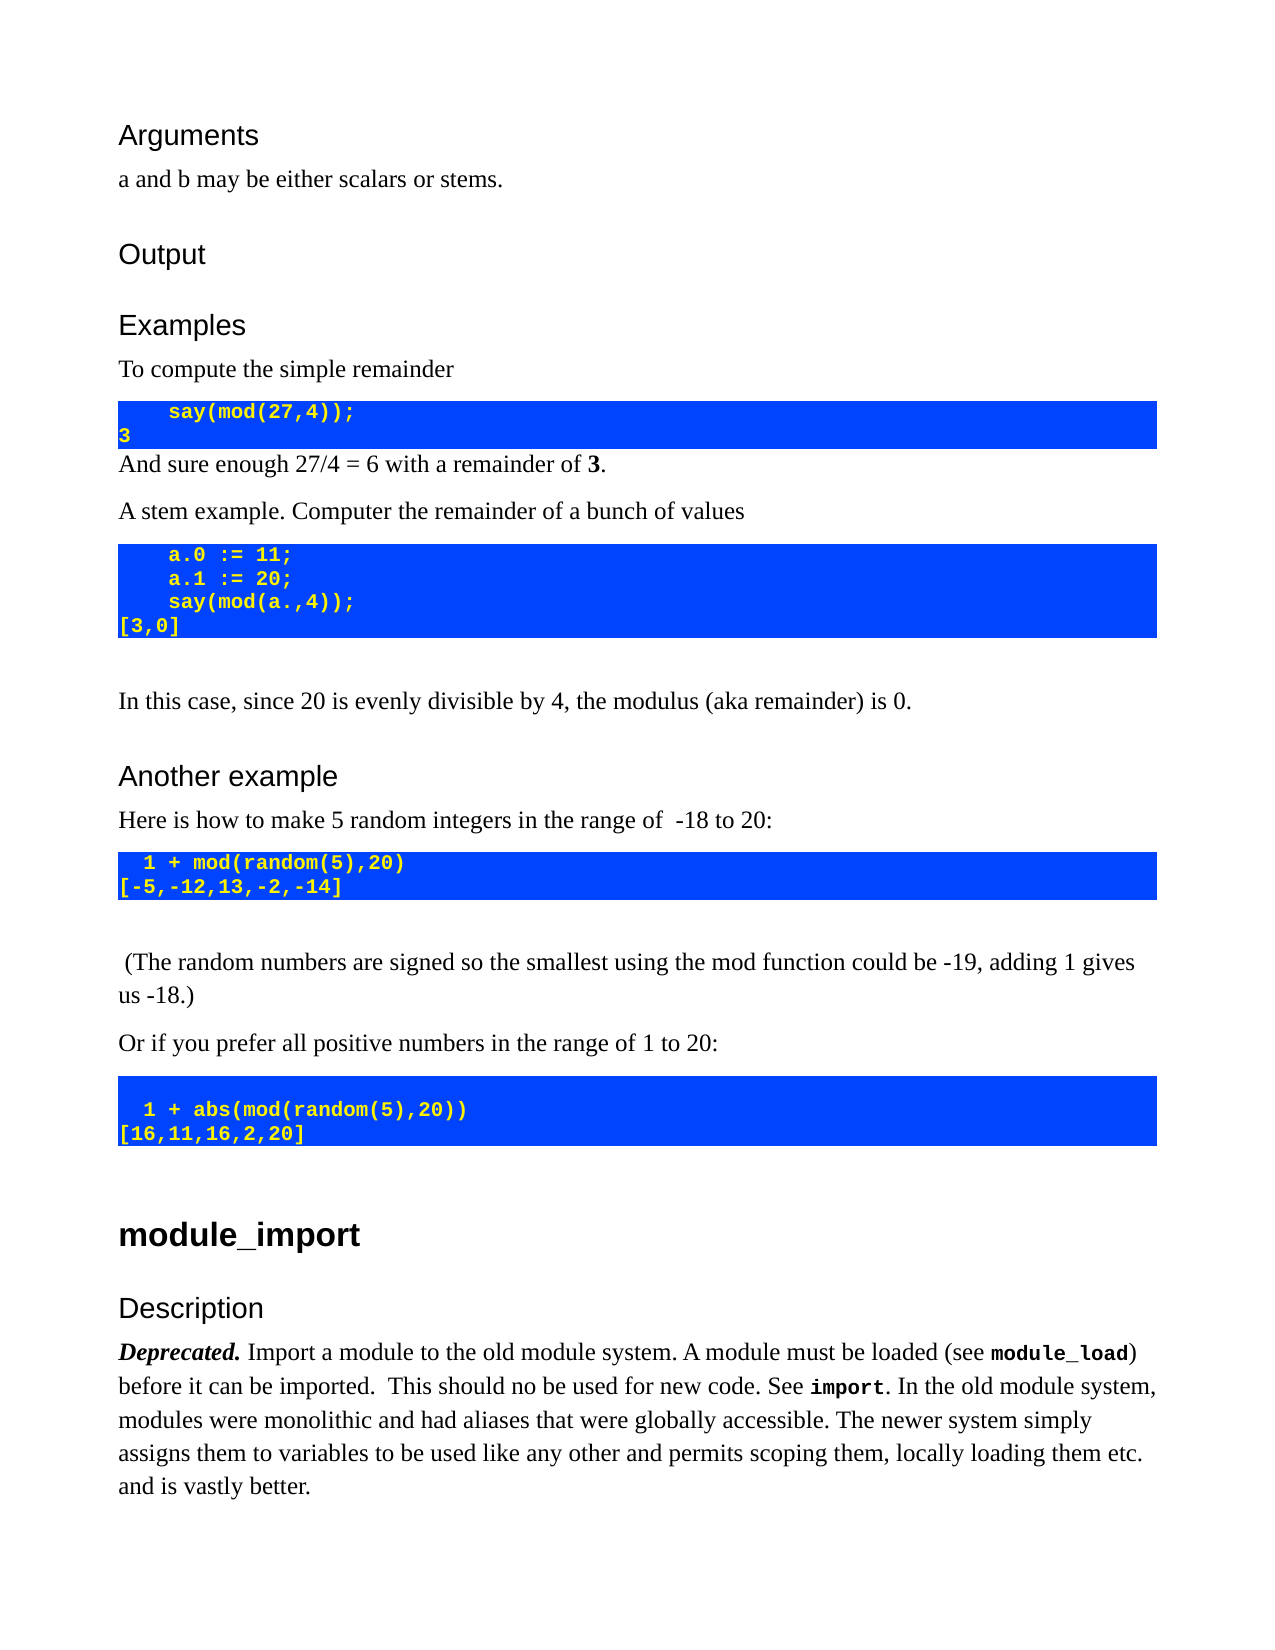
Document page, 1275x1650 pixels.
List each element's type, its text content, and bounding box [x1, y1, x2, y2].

text 1 + mod(random(5),20) [118, 852, 1157, 876]
text Here is how to make 5 random integers in the range of -18 to 20: [118, 805, 1157, 833]
text 3 [118, 425, 1157, 449]
text [16,11,16,2,20] [118, 1123, 1157, 1146]
text a.1 := 20; [118, 568, 1157, 591]
text Or if you prefer all positive numbers in the range of 1 to 20: [118, 1028, 1157, 1057]
subtitle module_import [118, 1215, 1157, 1253]
text 1 + abs(mod(random(5),20)) [118, 1076, 1157, 1123]
text A stem example. Computer the remainder of a bunch of values [118, 496, 1157, 525]
subtitle Arguments [118, 118, 1157, 152]
text Deprecated. Import a module to the old module system. A module must be loaded (see module_load) before it can be imported. This should no be used for new code. See import. In the old module system, modules were monolithic and had aliases that were globally accessible. The newer system simply assigns them to variables to be used like any other and permits scoping them, locally loading them etc. and is vastly better. [118, 1337, 1157, 1499]
subtitle Description [118, 1291, 1157, 1324]
subtitle Output [118, 237, 1157, 270]
subtitle Another example [118, 759, 1157, 792]
text a and b may be either scalars or stems. [118, 164, 1157, 193]
text say(mod(27,4)); [118, 401, 1157, 425]
text And sure enough 27/4 = 6 with a remainder of 3. [118, 449, 1157, 477]
text In this case, since 20 is evenly divisible by 4, the modulus (aka remainder) is 0. [118, 686, 1157, 715]
text (The random numbers are signed so the smallest using the mod function could be -19, adding 1 gives us -18.) [118, 947, 1157, 1009]
text [-5,-12,13,-2,-14] [118, 876, 1157, 900]
text a.0 := 11; [118, 544, 1157, 568]
text To compute the simple remainder [118, 354, 1157, 383]
text say(mod(a.,4)); [118, 591, 1157, 615]
text [3,0] [118, 615, 1157, 638]
subtitle Examples [118, 308, 1157, 341]
